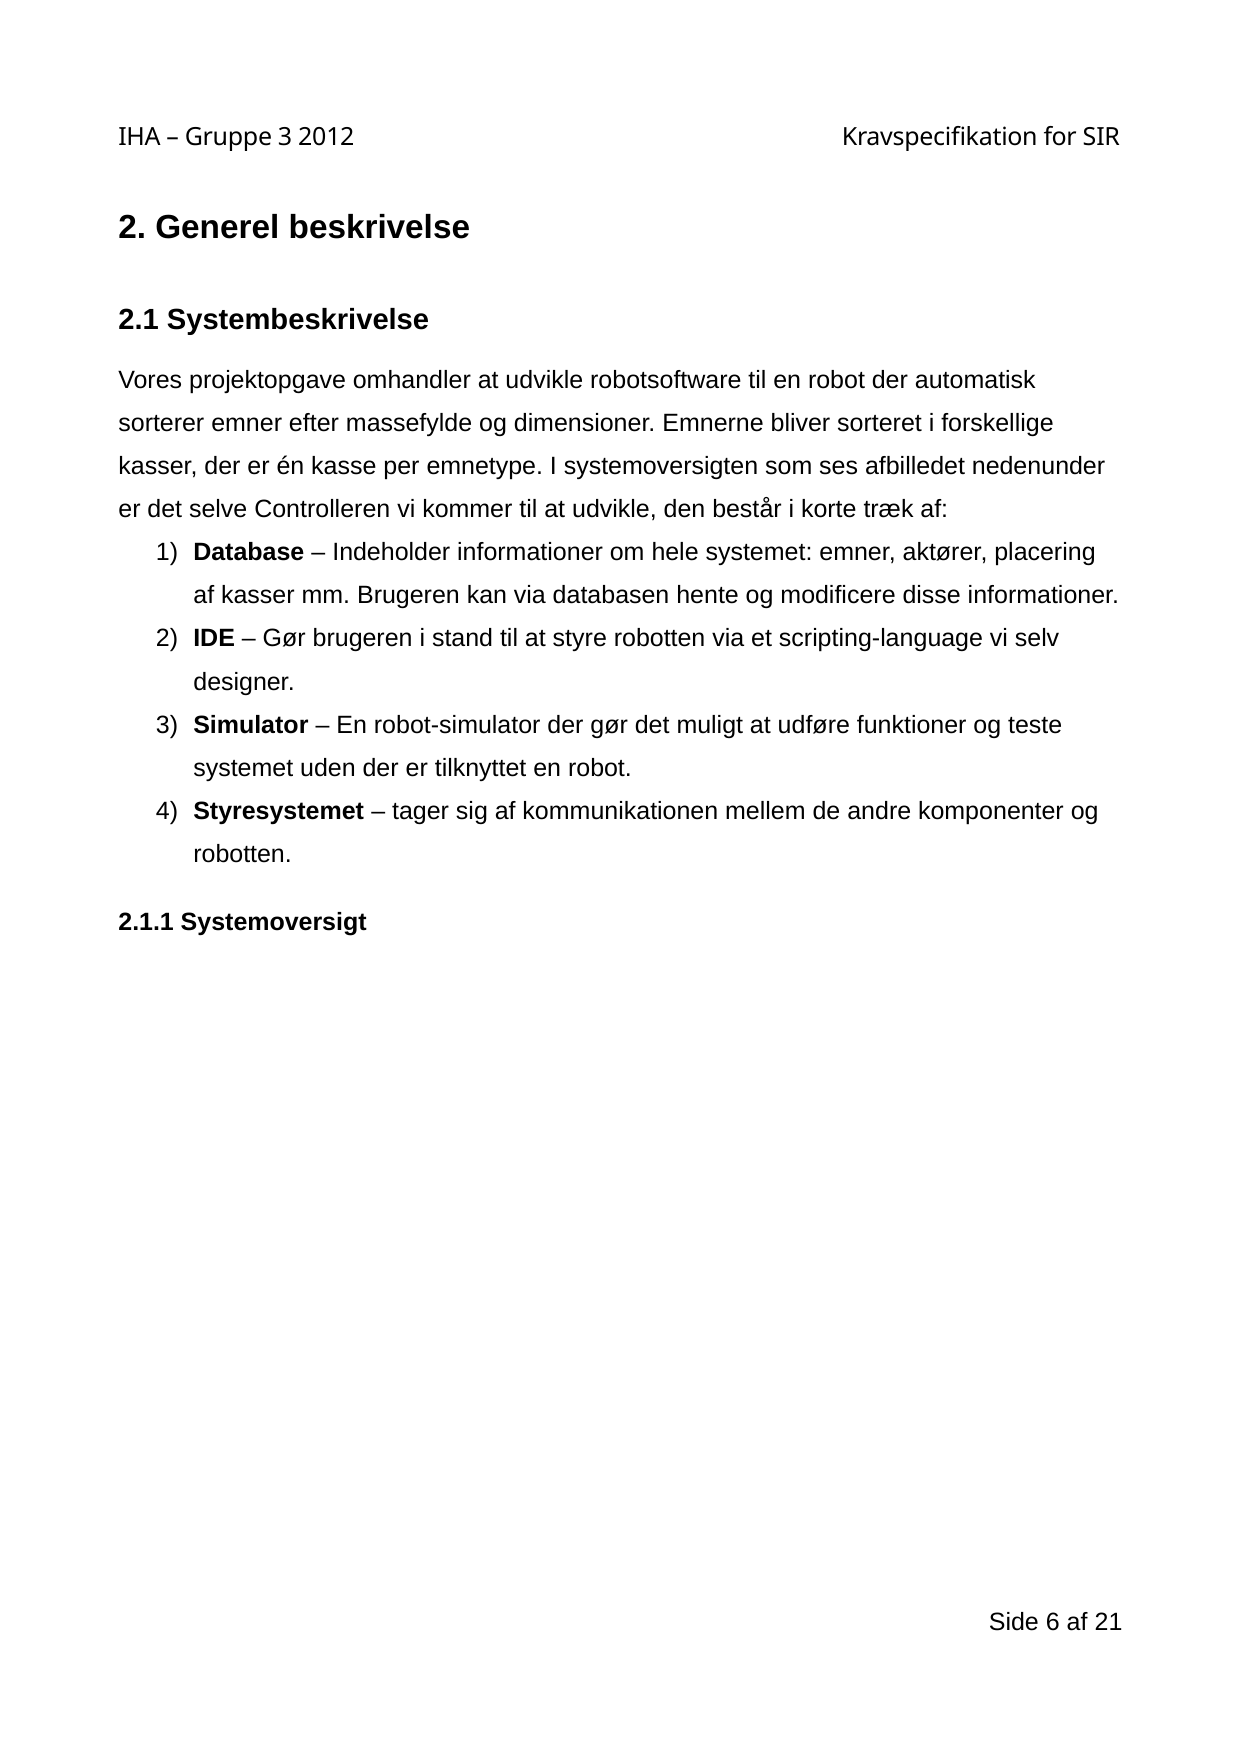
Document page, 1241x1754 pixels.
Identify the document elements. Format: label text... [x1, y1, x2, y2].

text Vores projektopgave omhandler at udvikle robotsoftware til en robot der automatisk sorterer emner efter massefylde og dimensioner. Emnerne bliver sorteret i forskellige kasser, der er én kasse per emnetype. I systemoversigten som ses afbilledet nedenunder er det selve Controlleren vi kommer til at udvikle, den består i korte træk af: [118, 364, 1122, 523]
list Styresystemet – tager sig af kommunikationen mellem de andre komponenter og robotten. [156, 796, 1122, 868]
list Database – Indeholder informationer om hele systemet: emner, aktører, placering af kasser mm. Brugeren kan via databasen hente og modificere disse informationer. [156, 537, 1122, 609]
subtitle 2. Generel beskrivelse [118, 207, 1122, 245]
list IDE – Gør brugeren i stand til at styre robotten via et scripting-language vi selv designer. [156, 623, 1122, 695]
list Simulator – En robot-simulator der gør det muligt at udføre funktioner og teste systemet uden der er tilknyttet en robot. [156, 709, 1122, 781]
subtitle 2.1 Systembeskrivelse [118, 302, 1122, 335]
subtitle 2.1.1 Systemoversigt [118, 907, 1122, 936]
